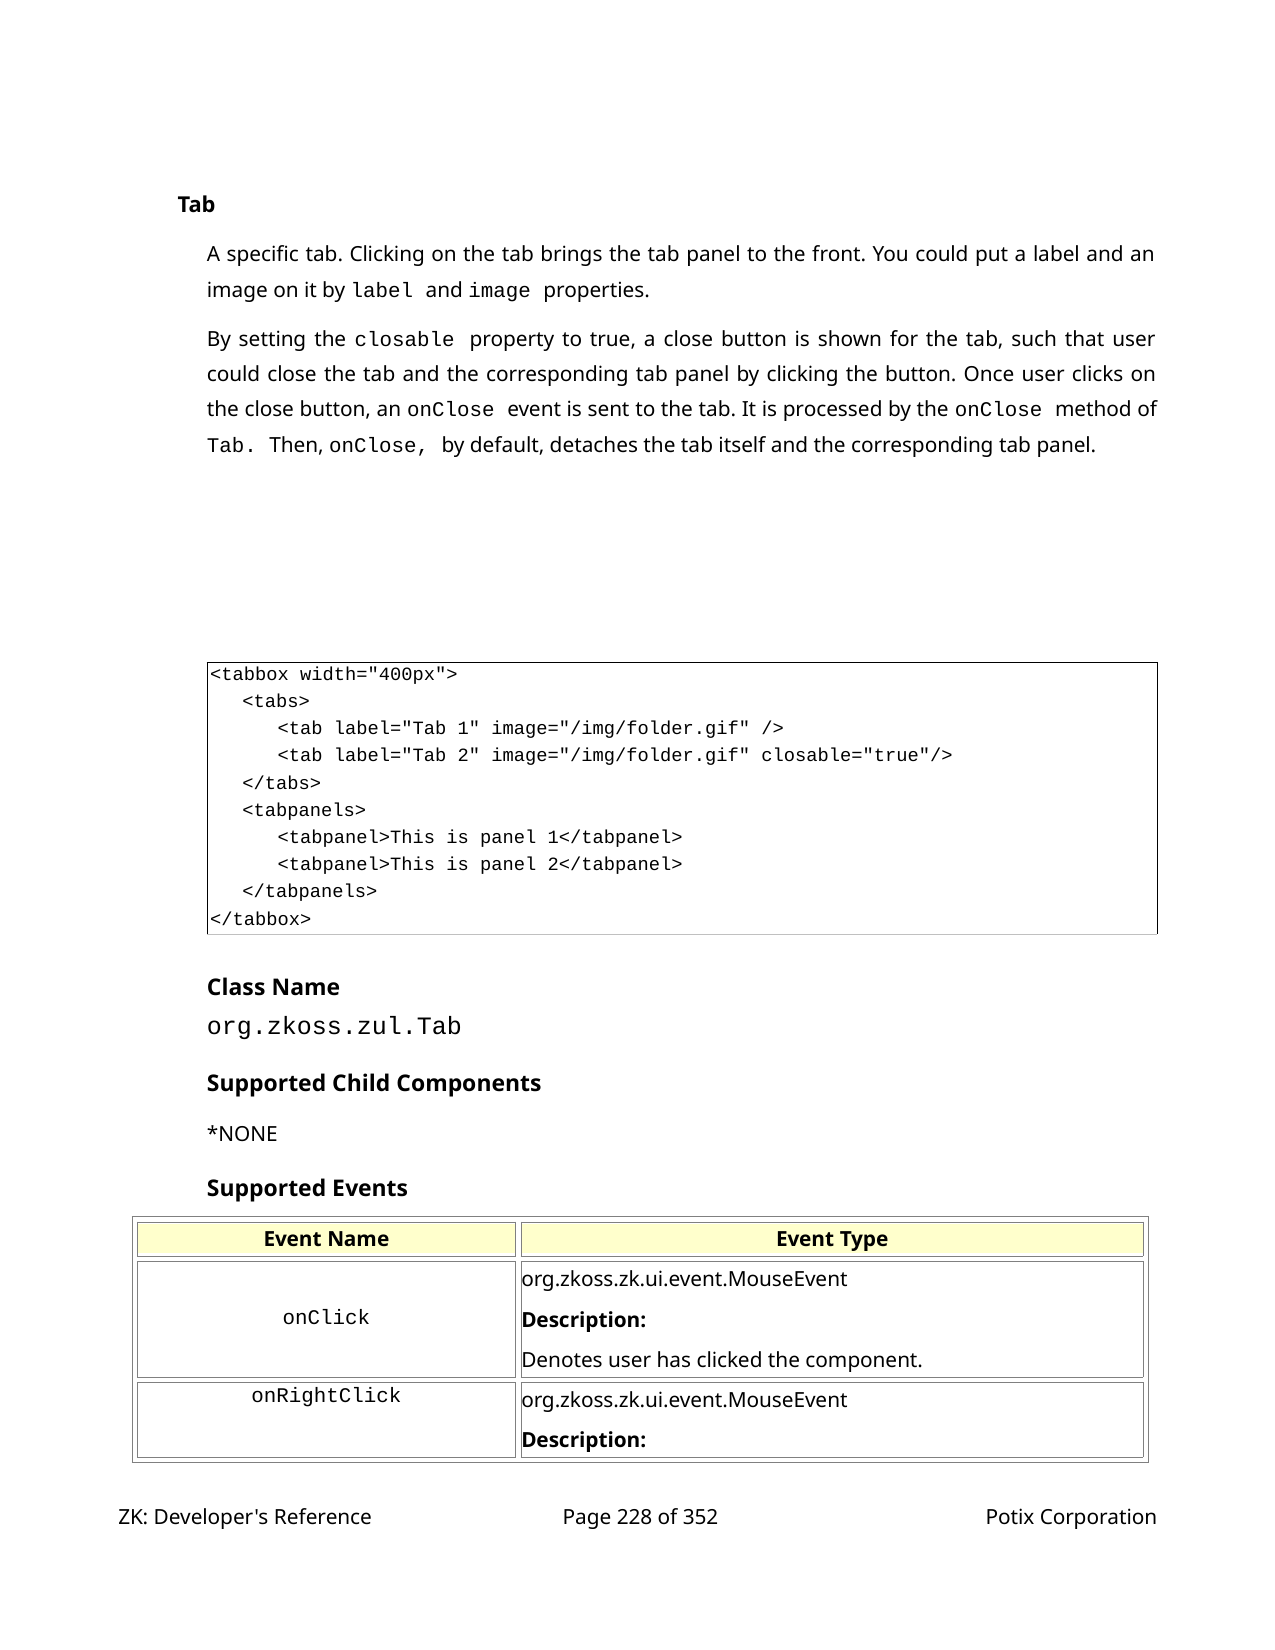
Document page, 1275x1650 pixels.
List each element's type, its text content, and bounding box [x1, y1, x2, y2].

text A specific tab. Clicking on the tab brings the tab panel to the front. You could put a label and an image on it by label and image properties. [207, 239, 1157, 303]
table_header Event Name [134, 1217, 518, 1256]
text <tab label="Tab 1" image="/img/folder.gif" /> [208, 716, 1157, 740]
text <tabpanels> [208, 798, 1157, 822]
table_header Event Type [518, 1217, 1146, 1256]
text <tabpanel>This is panel 1</tabpanel> [208, 825, 1157, 849]
text </tabbox> [208, 906, 1157, 934]
text </tabs> [208, 771, 1157, 795]
table_cell onRightClick [134, 1377, 518, 1457]
text <tabbox width="400px"> [208, 663, 1157, 686]
text </tabpanels> [208, 879, 1157, 903]
subtitle Supported Events [207, 1172, 1157, 1204]
subtitle Supported Child Components [207, 1067, 1157, 1098]
text By setting the closable property to true, a close button is shown for the tab, such that user could close the tab and the corresponding tab panel by clicking the button. Once user clicks on the close button, an onClose event is sent to the tab. It is processed by the onClose method of Tab. Then, onClose, by default, detaches the tab itself and the corresponding tab panel. [207, 324, 1157, 459]
table_cell org.zkoss.zk.ui.event.MouseEvent Description: Denotes user has clicked the component. [518, 1256, 1146, 1377]
subtitle Tab [177, 189, 1157, 219]
text *NONE [207, 1119, 1157, 1147]
text <tabpanel>This is panel 2</tabpanel> [208, 852, 1157, 876]
text <tab label="Tab 2" image="/img/folder.gif" closable="true"/> [208, 743, 1157, 768]
subtitle Class Name [207, 970, 1157, 1002]
text <tabs> [208, 689, 1157, 713]
table_cell org.zkoss.zk.ui.event.MouseEvent Description: [518, 1377, 1146, 1457]
table_cell onClick [134, 1256, 518, 1377]
text org.zkoss.zul.Tab [207, 1014, 1157, 1042]
